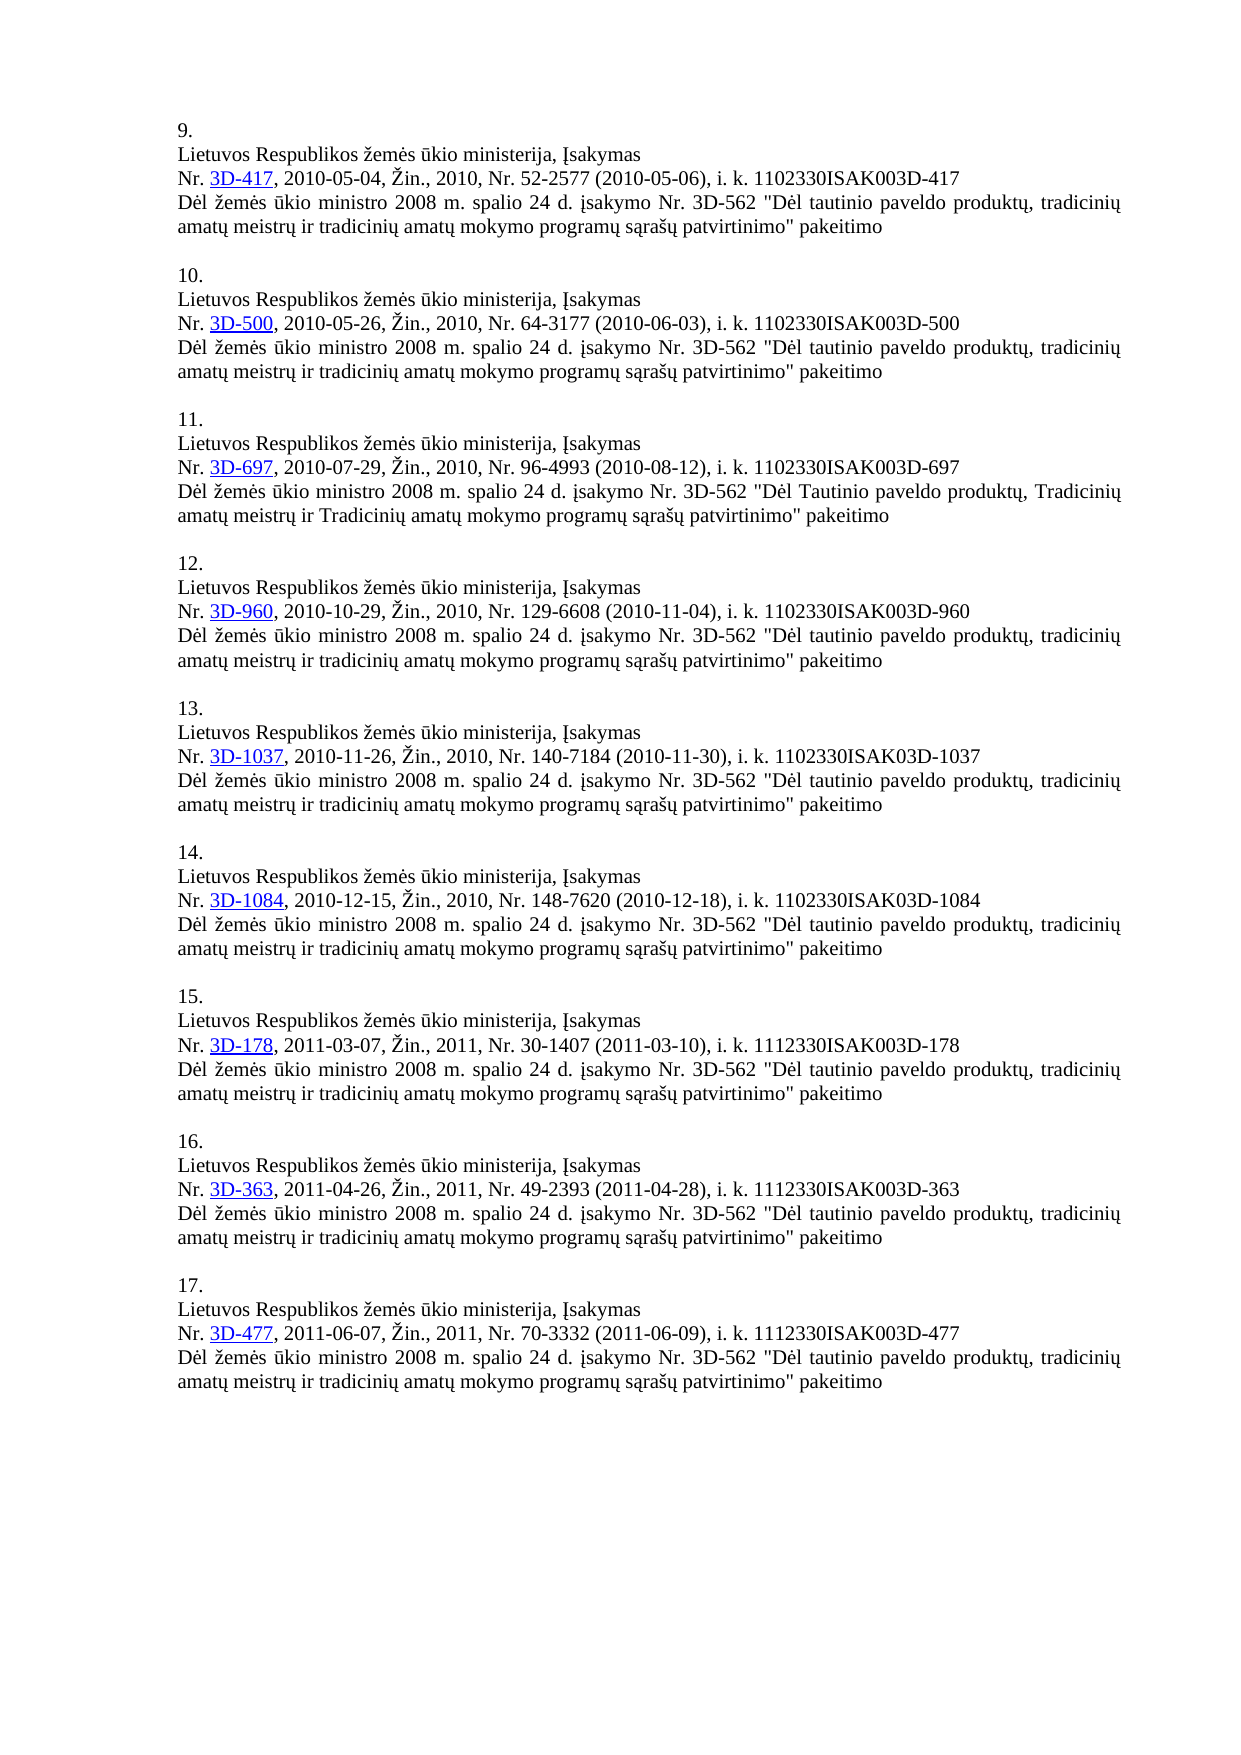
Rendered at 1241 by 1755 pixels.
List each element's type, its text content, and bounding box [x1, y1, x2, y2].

text Nr. 3D-178, 2011-03-07, Žin., 2011, Nr. 30-1407 (2011-03-10), i. k. 1112330ISAK003D-178 [177, 1032, 1122, 1057]
text 14. [177, 840, 1122, 864]
text Nr. 3D-1037, 2010-11-26, Žin., 2010, Nr. 140-7184 (2010-11-30), i. k. 1102330ISAK03D-1037 [177, 744, 1122, 768]
text Lietuvos Respublikos žemės ūkio ministerija, Įsakymas [177, 287, 1122, 311]
text 17. [177, 1273, 1122, 1297]
text Dėl žemės ūkio ministro 2008 m. spalio 24 d. įsakymo Nr. 3D-562 "Dėl tautinio paveldo produktų, tradicinių amatų meistrų ir tradicinių amatų mokymo programų sąrašų patvirtinimo" pakeitimo [177, 768, 1122, 816]
text Lietuvos Respublikos žemės ūkio ministerija, Įsakymas [177, 575, 1122, 599]
text Lietuvos Respublikos žemės ūkio ministerija, Įsakymas [177, 142, 1122, 166]
text Nr. 3D-1084, 2010-12-15, Žin., 2010, Nr. 148-7620 (2010-12-18), i. k. 1102330ISAK03D-1084 [177, 888, 1122, 912]
text 9. [177, 118, 1122, 142]
text Nr. 3D-500, 2010-05-26, Žin., 2010, Nr. 64-3177 (2010-06-03), i. k. 1102330ISAK003D-500 [177, 311, 1122, 335]
text Dėl žemės ūkio ministro 2008 m. spalio 24 d. įsakymo Nr. 3D-562 "Dėl tautinio paveldo produktų, tradicinių amatų meistrų ir tradicinių amatų mokymo programų sąrašų patvirtinimo" pakeitimo [177, 623, 1122, 672]
text Nr. 3D-417, 2010-05-04, Žin., 2010, Nr. 52-2577 (2010-05-06), i. k. 1102330ISAK003D-417 [177, 166, 1122, 190]
text Lietuvos Respublikos žemės ūkio ministerija, Įsakymas [177, 1153, 1122, 1177]
text 15. [177, 984, 1122, 1008]
text Lietuvos Respublikos žemės ūkio ministerija, Įsakymas [177, 1008, 1122, 1032]
text Dėl žemės ūkio ministro 2008 m. spalio 24 d. įsakymo Nr. 3D-562 "Dėl tautinio paveldo produktų, tradicinių amatų meistrų ir tradicinių amatų mokymo programų sąrašų patvirtinimo" pakeitimo [177, 912, 1122, 960]
text 10. [177, 262, 1122, 287]
text Nr. 3D-960, 2010-10-29, Žin., 2010, Nr. 129-6608 (2010-11-04), i. k. 1102330ISAK003D-960 [177, 599, 1122, 623]
text Dėl žemės ūkio ministro 2008 m. spalio 24 d. įsakymo Nr. 3D-562 "Dėl tautinio paveldo produktų, tradicinių amatų meistrų ir tradicinių amatų mokymo programų sąrašų patvirtinimo" pakeitimo [177, 1345, 1122, 1393]
text Nr. 3D-477, 2011-06-07, Žin., 2011, Nr. 70-3332 (2011-06-09), i. k. 1112330ISAK003D-477 [177, 1321, 1122, 1345]
text Nr. 3D-363, 2011-04-26, Žin., 2011, Nr. 49-2393 (2011-04-28), i. k. 1112330ISAK003D-363 [177, 1177, 1122, 1201]
text Lietuvos Respublikos žemės ūkio ministerija, Įsakymas [177, 431, 1122, 455]
text Dėl žemės ūkio ministro 2008 m. spalio 24 d. įsakymo Nr. 3D-562 "Dėl tautinio paveldo produktų, tradicinių amatų meistrų ir tradicinių amatų mokymo programų sąrašų patvirtinimo" pakeitimo [177, 1201, 1122, 1249]
text Lietuvos Respublikos žemės ūkio ministerija, Įsakymas [177, 720, 1122, 744]
text Lietuvos Respublikos žemės ūkio ministerija, Įsakymas [177, 864, 1122, 888]
text Lietuvos Respublikos žemės ūkio ministerija, Įsakymas [177, 1297, 1122, 1321]
text 12. [177, 551, 1122, 575]
text 16. [177, 1129, 1122, 1153]
text 13. [177, 696, 1122, 720]
text Dėl žemės ūkio ministro 2008 m. spalio 24 d. įsakymo Nr. 3D-562 "Dėl Tautinio paveldo produktų, Tradicinių amatų meistrų ir Tradicinių amatų mokymo programų sąrašų patvirtinimo" pakeitimo [177, 479, 1122, 527]
text 11. [177, 407, 1122, 431]
text Nr. 3D-697, 2010-07-29, Žin., 2010, Nr. 96-4993 (2010-08-12), i. k. 1102330ISAK003D-697 [177, 455, 1122, 479]
text Dėl žemės ūkio ministro 2008 m. spalio 24 d. įsakymo Nr. 3D-562 "Dėl tautinio paveldo produktų, tradicinių amatų meistrų ir tradicinių amatų mokymo programų sąrašų patvirtinimo" pakeitimo [177, 190, 1122, 238]
text Dėl žemės ūkio ministro 2008 m. spalio 24 d. įsakymo Nr. 3D-562 "Dėl tautinio paveldo produktų, tradicinių amatų meistrų ir tradicinių amatų mokymo programų sąrašų patvirtinimo" pakeitimo [177, 1057, 1122, 1105]
text Dėl žemės ūkio ministro 2008 m. spalio 24 d. įsakymo Nr. 3D-562 "Dėl tautinio paveldo produktų, tradicinių amatų meistrų ir tradicinių amatų mokymo programų sąrašų patvirtinimo" pakeitimo [177, 335, 1122, 383]
